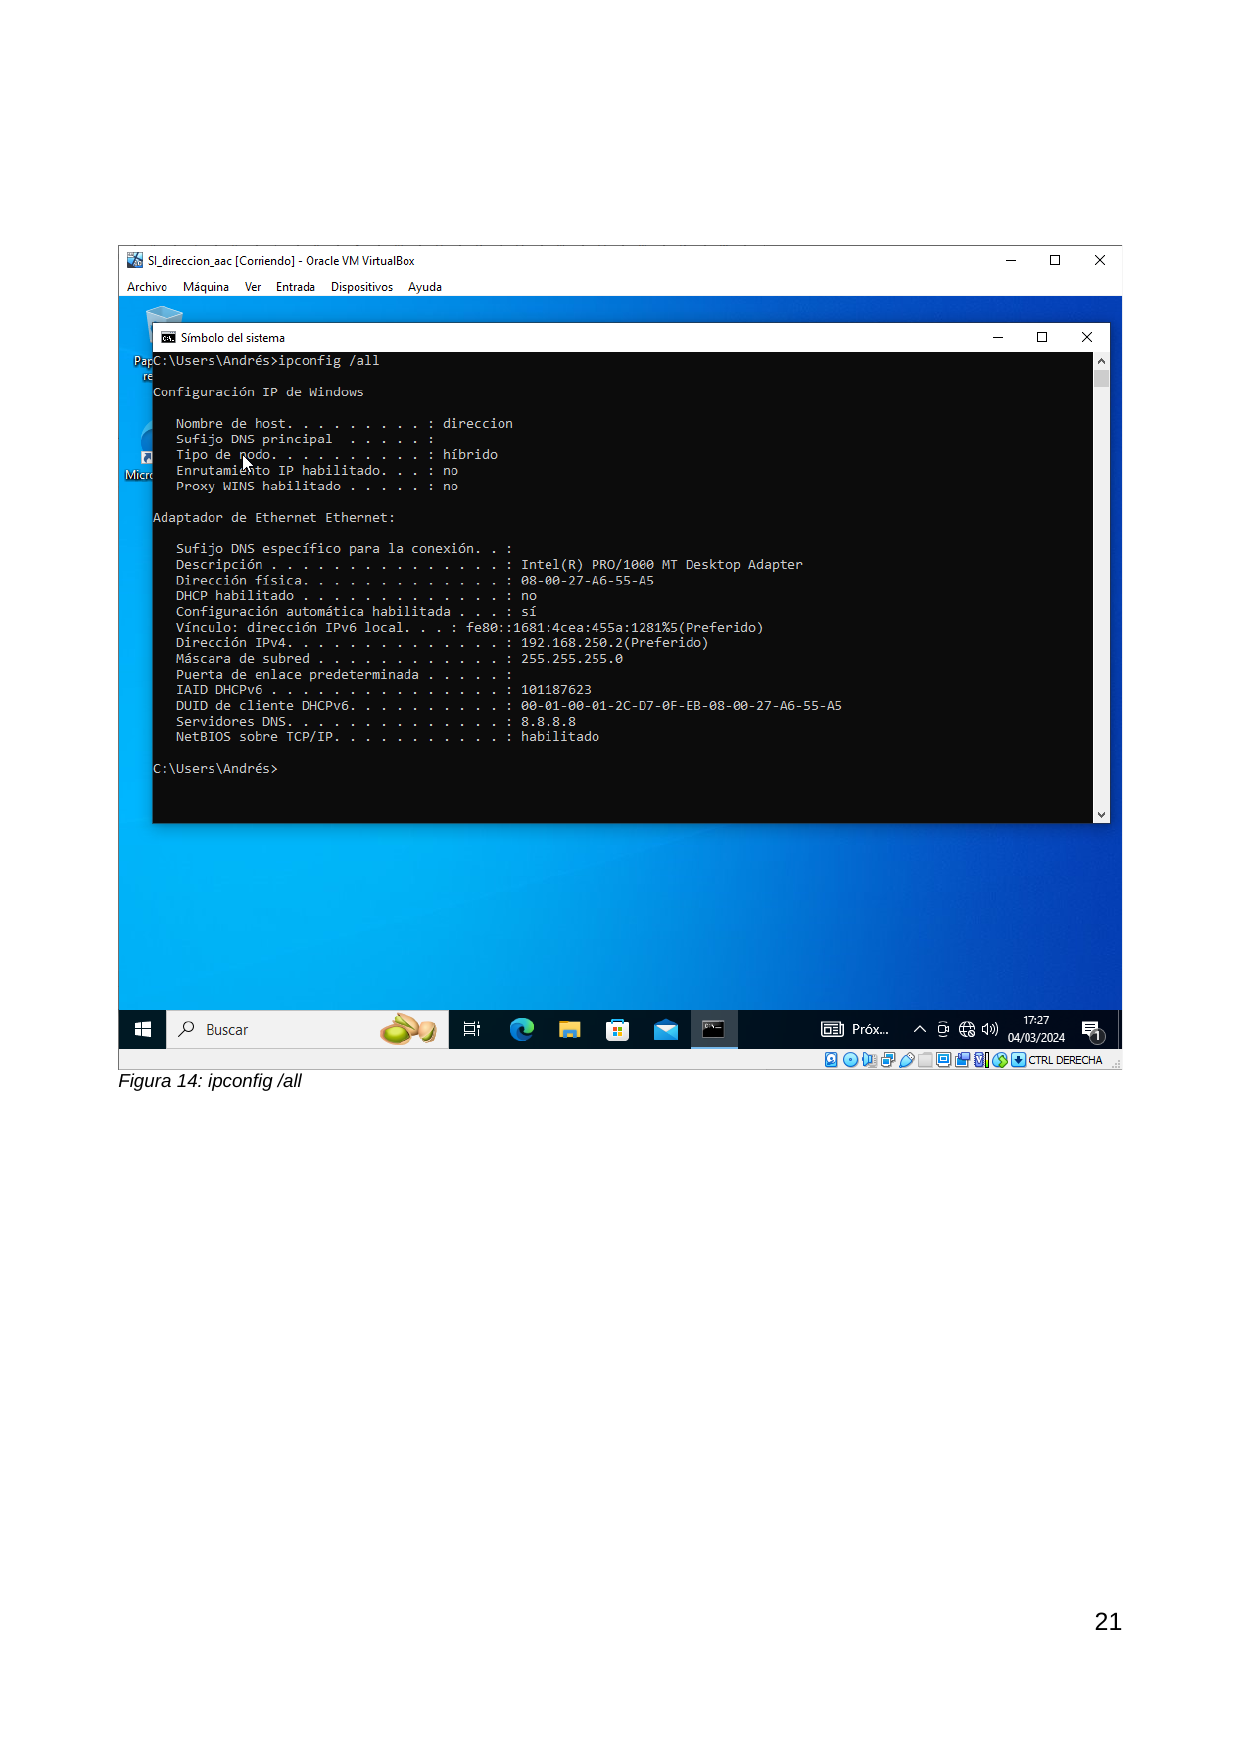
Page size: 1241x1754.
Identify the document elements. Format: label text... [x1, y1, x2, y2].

picture [126, 471, 141, 478]
picture [118, 245, 1123, 1070]
picture [118, 354, 140, 364]
text Figura 14: ipconfig /all [118, 1070, 1122, 1091]
